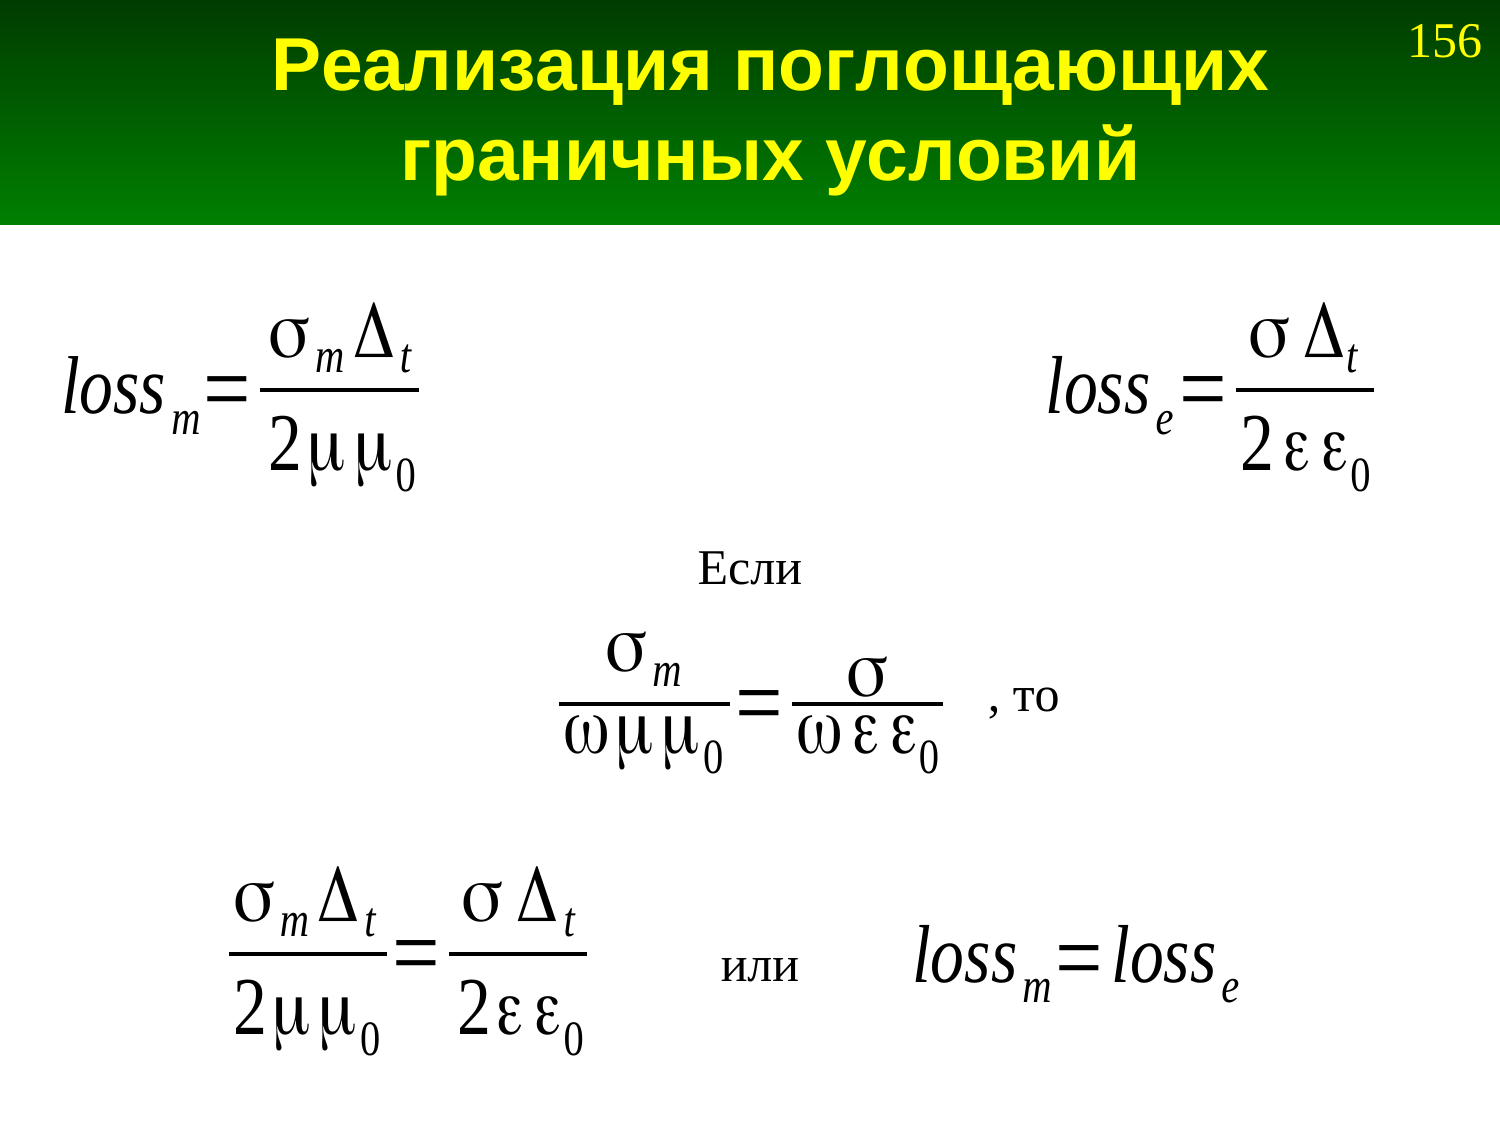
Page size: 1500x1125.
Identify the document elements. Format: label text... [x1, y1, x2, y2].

text_box Если [682, 526, 818, 604]
chart [44, 295, 440, 500]
chart [1028, 295, 1394, 500]
title Реализация поглощающих граничных условий [100, 7, 1441, 204]
text_box или [706, 924, 815, 1000]
chart [895, 909, 1256, 1014]
text_box , то [973, 653, 1075, 729]
chart [537, 624, 963, 784]
chart [207, 859, 608, 1064]
